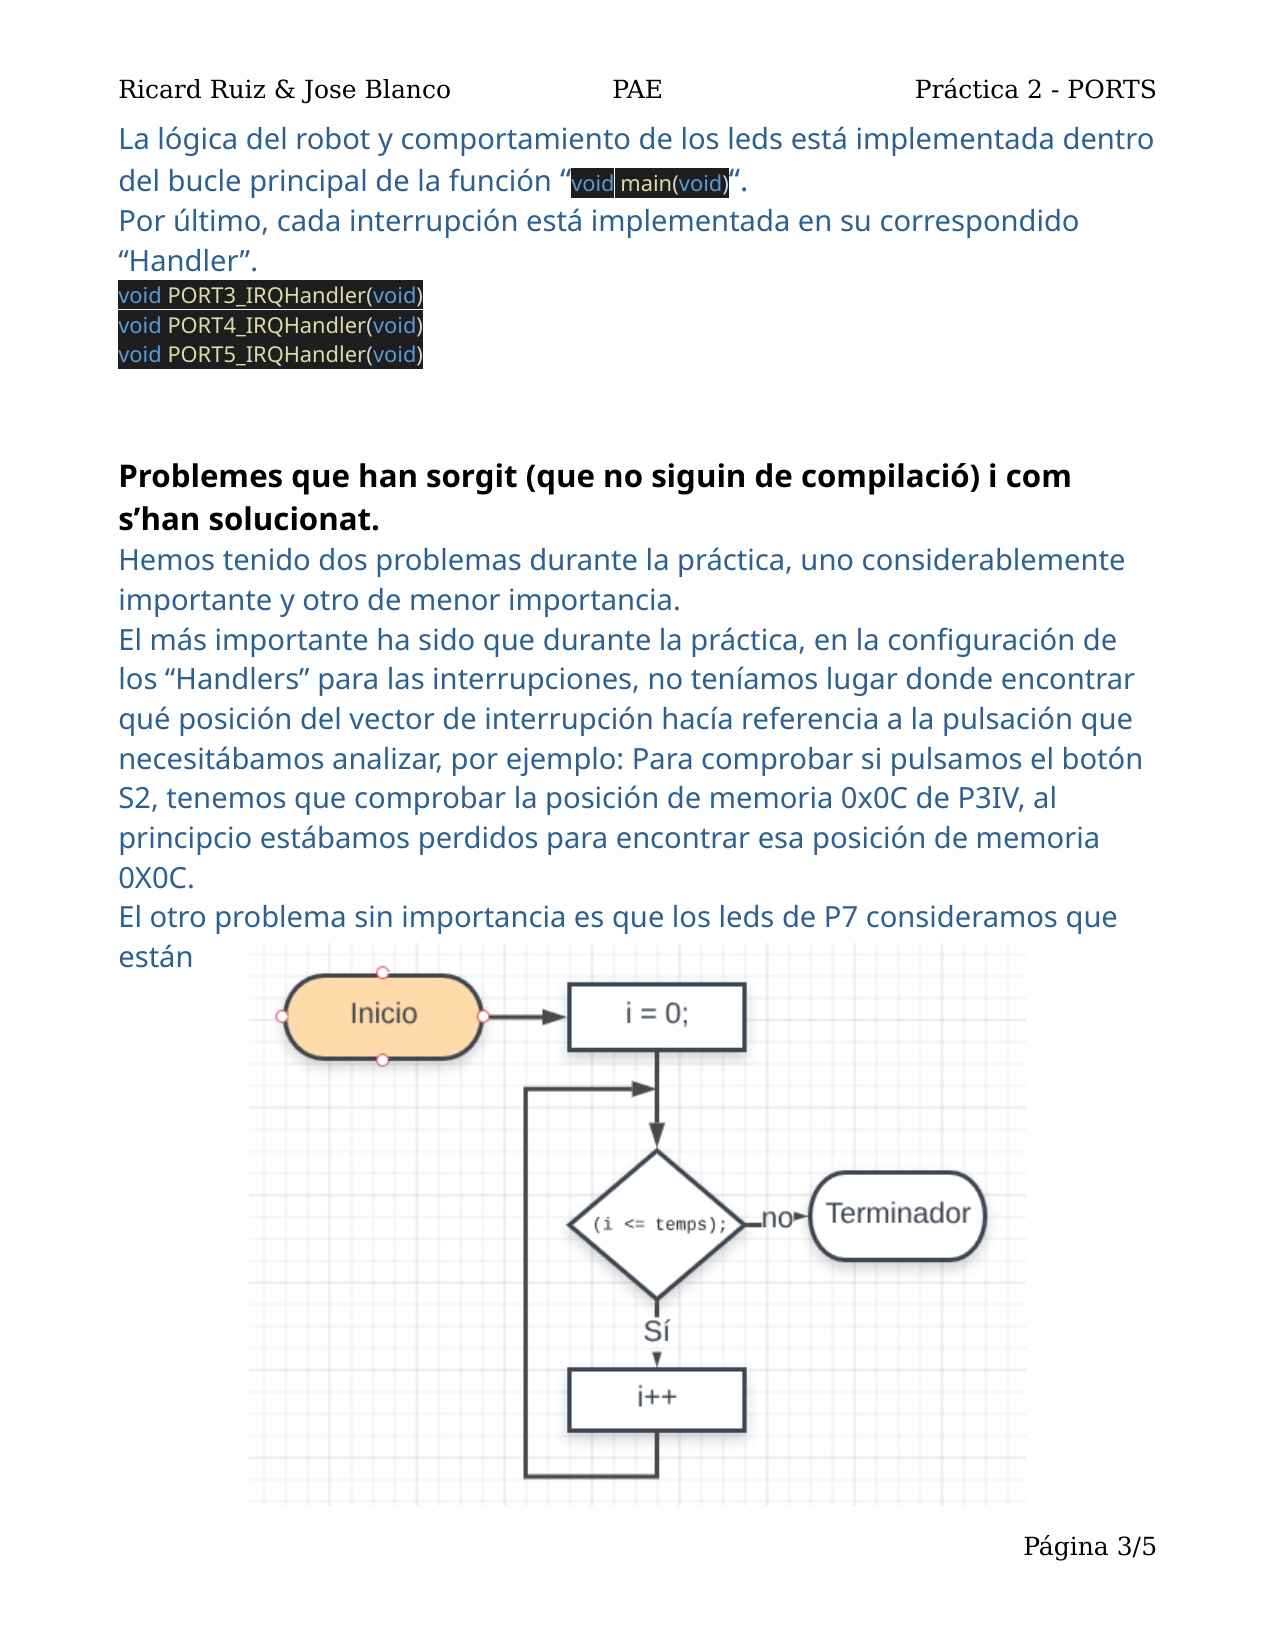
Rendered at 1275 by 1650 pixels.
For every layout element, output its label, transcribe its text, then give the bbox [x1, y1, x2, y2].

text Por último, cada interrupción está implementada en su correspondido “Handler”. [118, 200, 1157, 280]
text Hemos tenido dos problemas durante la práctica, uno considerablemente importante y otro de menor importancia. [118, 539, 1157, 619]
text void PORT4_IRQHandler(void) [118, 309, 1157, 339]
text Problemes que han sorgit (que no siguin de compilació) i com s’han solucionat. [118, 454, 1157, 539]
text void PORT5_IRQHandler(void) [118, 339, 1157, 369]
text void PORT3_IRQHandler(void) [118, 280, 1157, 309]
picture [248, 943, 1027, 1506]
text El más importante ha sido que durante la práctica, en la configuración de los “Handlers” para las interrupciones, no teníamos lugar donde encontrar qué posición del vector de interrupción hacía referencia a la pulsación que necesitábamos analizar, por ejemplo: Para comprobar si pulsamos el botón S2, tenemos que comprobar la posición de memoria 0x0C de P3IV, al principcio estábamos perdidos para encontrar esa posición de memoria 0X0C. [118, 619, 1157, 897]
text El otro problema sin importancia es que los leds de P7 consideramos que están [118, 897, 1157, 976]
text La lógica del robot y comportamiento de los leds está implementada dentro del bucle principal de la función “void main(void)“. [118, 118, 1157, 200]
